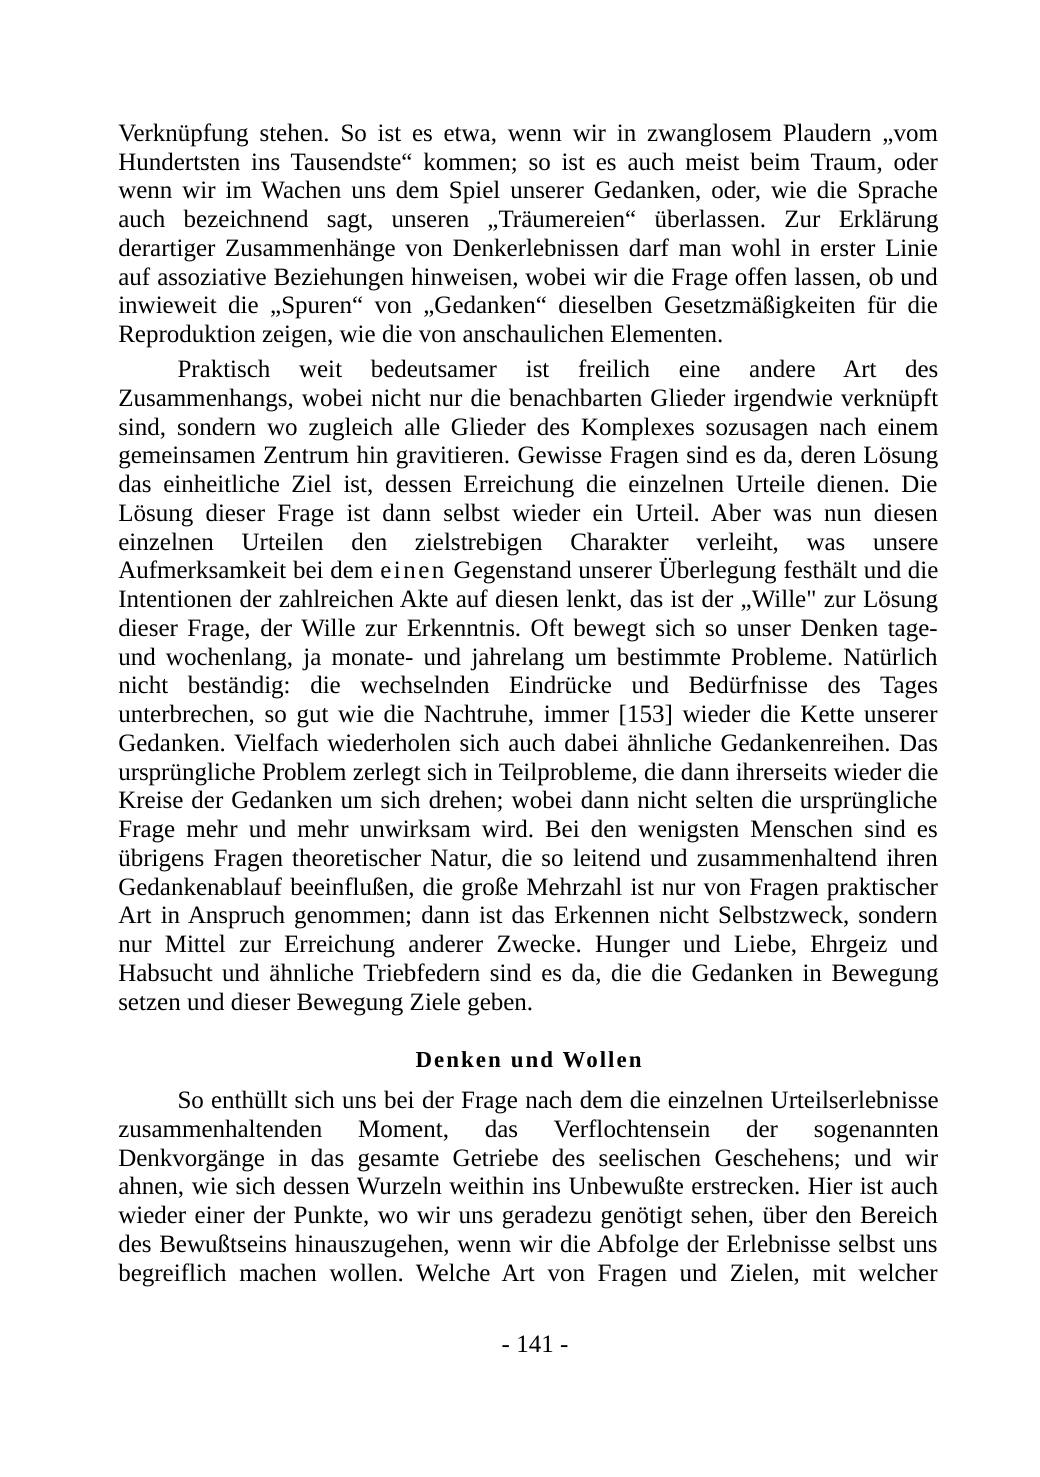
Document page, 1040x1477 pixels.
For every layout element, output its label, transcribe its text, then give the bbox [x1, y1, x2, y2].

subtitle Denken und Wollen [118, 1046, 939, 1073]
text So enthüllt sich uns bei der Frage nach dem die einzelnen Urteilserlebnisse zusammenhaltenden Moment, das Verflochtensein der sogenannten Denkvorgänge in das gesamte Getriebe des seelischen Geschehens; und wir ahnen, wie sich dessen Wurzeln weithin ins Unbewußte erstrecken. Hier ist auch wieder einer der Punkte, wo wir uns geradezu genötigt sehen, über den Bereich des Bewußtseins hinauszugehen, wenn wir die Abfolge der Erlebnisse selbst uns begreiflich machen wollen. Welche Art von Fragen und Zielen, mit welcher [118, 1085, 939, 1286]
text Verknüpfung stehen. So ist es etwa, wenn wir in zwanglosem Plaudern „vom Hundertsten ins Tausendste“ kommen; so ist es auch meist beim Traum, oder wenn wir im Wachen uns dem Spiel unserer Gedanken, oder, wie die Sprache auch bezeichnend sagt, unseren „Träumereien“ überlassen. Zur Erklärung derartiger Zusammenhänge von Denkerlebnissen darf man wohl in erster Linie auf assoziative Beziehungen hinweisen, wobei wir die Frage offen lassen, ob und inwieweit die „Spuren“ von „Gedanken“ dieselben Gesetzmäßigkeiten für die Reproduktion zeigen, wie die von anschaulichen Elementen. [118, 118, 939, 348]
text Praktisch weit bedeutsamer ist freilich eine andere Art des Zusammenhangs, wobei nicht nur die benachbarten Glieder irgendwie verknüpft sind, sondern wo zugleich alle Glieder des Komplexes sozusagen nach einem gemeinsamen Zentrum hin gravitieren. Gewisse Fragen sind es da, deren Lösung das einheitliche Ziel ist, dessen Erreichung die einzelnen Urteile dienen. Die Lösung dieser Frage ist dann selbst wieder ein Urteil. Aber was nun diesen einzelnen Urteilen den zielstrebigen Charakter verleiht, was unsere Aufmerksamkeit bei dem einen Gegenstand unserer Überlegung festhält und die Intentionen der zahlreichen Akte auf diesen lenkt, das ist der „Wille" zur Lösung dieser Frage, der Wille zur Erkenntnis. Oft bewegt sich so unser Denken tage- und wochenlang, ja monate- und jahrelang um bestimmte Probleme. Natürlich nicht beständig: die wechselnden Eindrücke und Bedürfnisse des Tages unterbrechen, so gut wie die Nachtruhe, immer [153] wieder die Kette unserer Gedanken. Vielfach wiederholen sich auch dabei ähnliche Gedankenreihen. Das ursprüngliche Problem zerlegt sich in Teilprobleme, die dann ihrerseits wieder die Kreise der Gedanken um sich drehen; wobei dann nicht selten die ursprüngliche Frage mehr und mehr unwirksam wird. Bei den wenigsten Menschen sind es übrigens Fragen theoretischer Natur, die so leitend und zusammenhaltend ihren Gedankenablauf beeinflußen, die große Mehrzahl ist nur von Fragen praktischer Art in Anspruch genommen; dann ist das Erkennen nicht Selbstzweck, sondern nur Mittel zur Erreichung anderer Zwecke. Hunger und Liebe, Ehrgeiz und Habsucht und ähnliche Triebfedern sind es da, die die Gedanken in Bewegung setzen und dieser Bewegung Ziele geben. [118, 354, 939, 1015]
